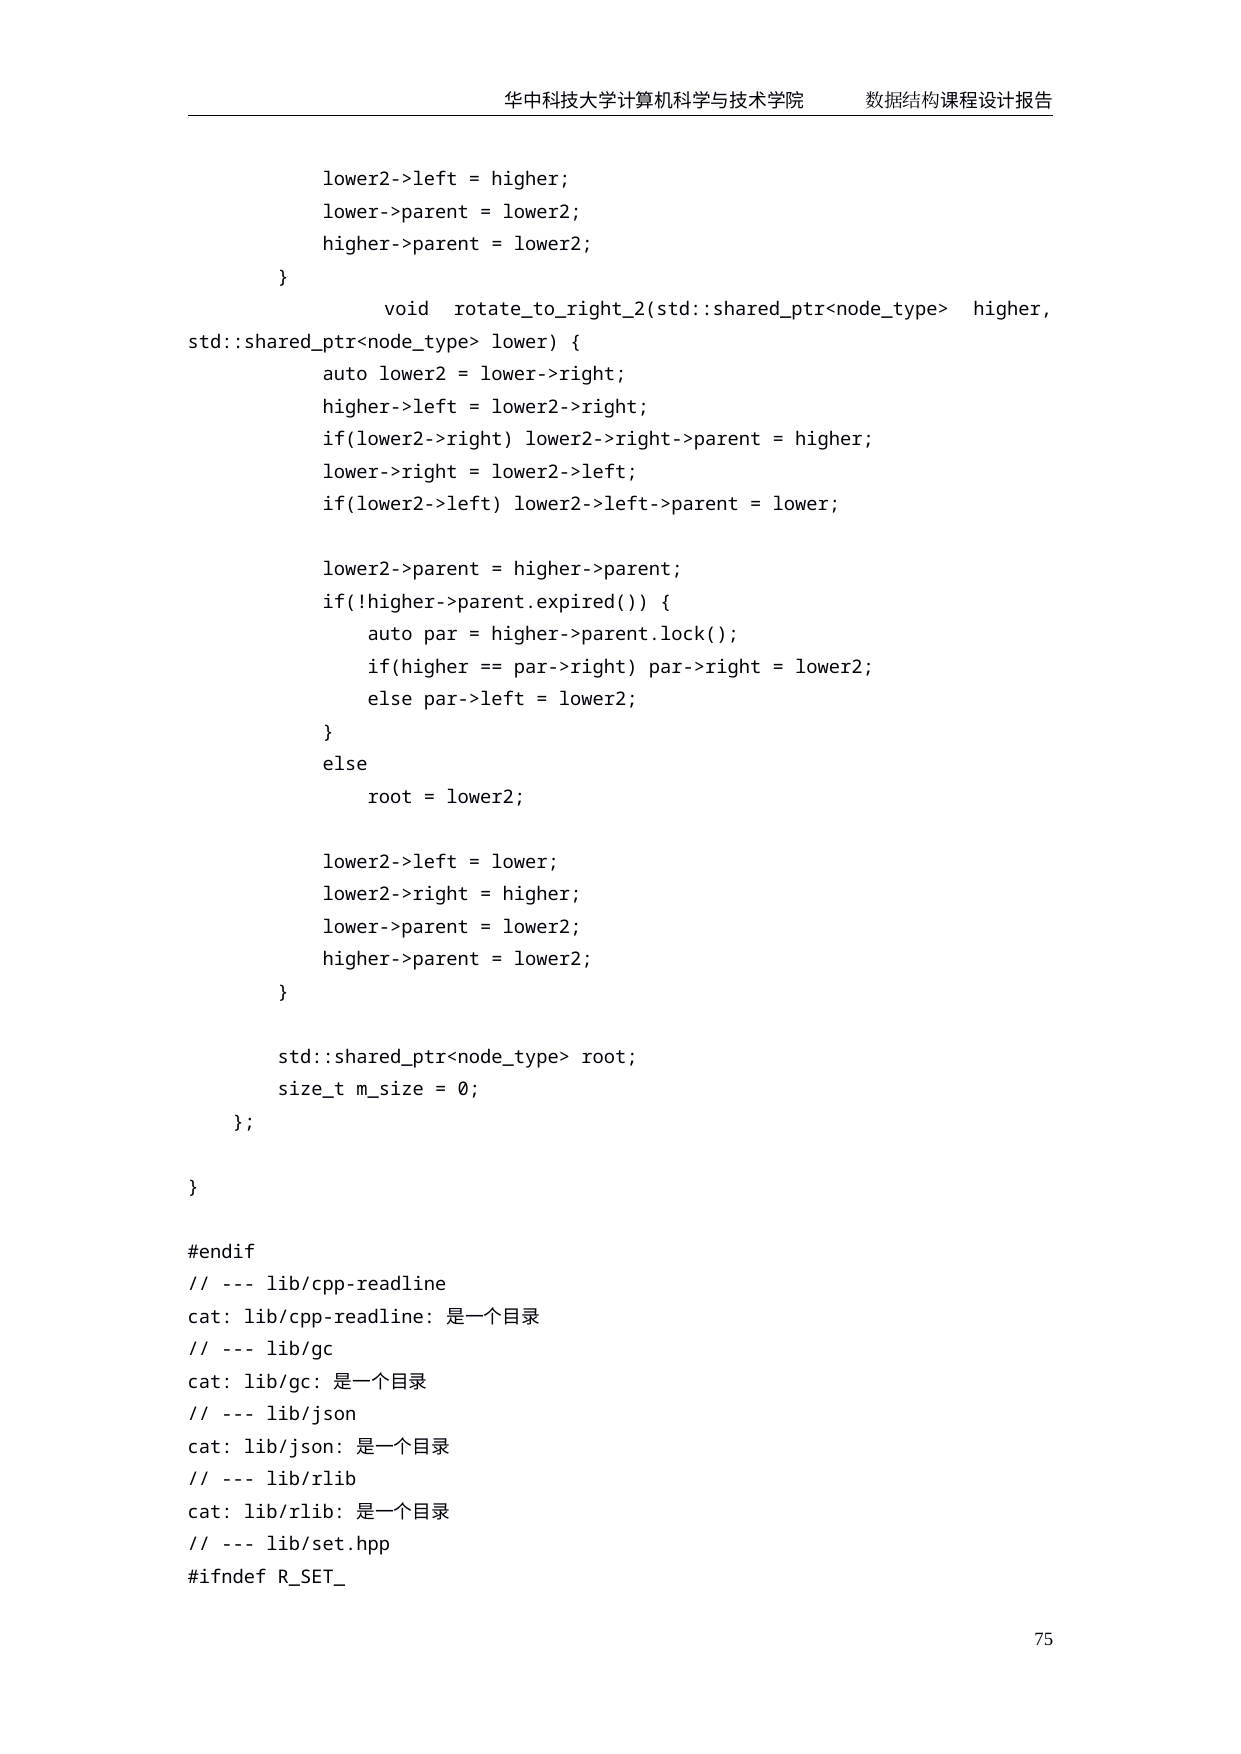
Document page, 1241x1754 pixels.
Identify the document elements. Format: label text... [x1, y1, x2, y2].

text void rotate_to_right_2(std::shared_ptr<node_type> higher, std::shared_ptr<node_type> lower) { [187, 292, 1053, 357]
text higher->parent = lower2; [187, 227, 1053, 259]
text if(!higher->parent.expired()) { [187, 584, 1053, 617]
text cat: lib/cpp-readline: 是一个目录 [187, 1299, 1053, 1332]
text root = lower2; [187, 779, 1053, 812]
text cat: lib/gc: 是一个目录 [187, 1364, 1053, 1397]
text }; [187, 1104, 1053, 1137]
text else [187, 747, 1053, 779]
text if(lower2->right) lower2->right->parent = higher; [187, 422, 1053, 454]
text } [187, 1169, 1053, 1202]
text size_t m_size = 0; [187, 1072, 1053, 1104]
text #ifndef R_SET_ [187, 1559, 1053, 1592]
text // --- lib/set.hpp [187, 1527, 1053, 1559]
text lower->right = lower2->left; [187, 454, 1053, 487]
text // --- lib/json [187, 1397, 1053, 1429]
text // --- lib/cpp-readline [187, 1267, 1053, 1299]
text lower->parent = lower2; [187, 194, 1053, 227]
text lower->parent = lower2; [187, 909, 1053, 942]
text if(higher == par->right) par->right = lower2; [187, 649, 1053, 682]
text if(lower2->left) lower2->left->parent = lower; [187, 487, 1053, 519]
text #endif [187, 1234, 1053, 1267]
text higher->parent = lower2; [187, 942, 1053, 974]
text cat: lib/rlib: 是一个目录 [187, 1494, 1053, 1527]
text } [187, 974, 1053, 1007]
text lower2->left = lower; [187, 844, 1053, 877]
text else par->left = lower2; [187, 682, 1053, 714]
text cat: lib/json: 是一个目录 [187, 1429, 1053, 1462]
text auto par = higher->parent.lock(); [187, 617, 1053, 649]
text // --- lib/rlib [187, 1462, 1053, 1494]
text std::shared_ptr<node_type> root; [187, 1039, 1053, 1072]
text // --- lib/gc [187, 1332, 1053, 1364]
text higher->left = lower2->right; [187, 389, 1053, 422]
text lower2->parent = higher->parent; [187, 552, 1053, 584]
text } [187, 714, 1053, 747]
text lower2->right = higher; [187, 877, 1053, 909]
text auto lower2 = lower->right; [187, 357, 1053, 389]
text lower2->left = higher; [187, 162, 1053, 194]
text } [187, 259, 1053, 292]
